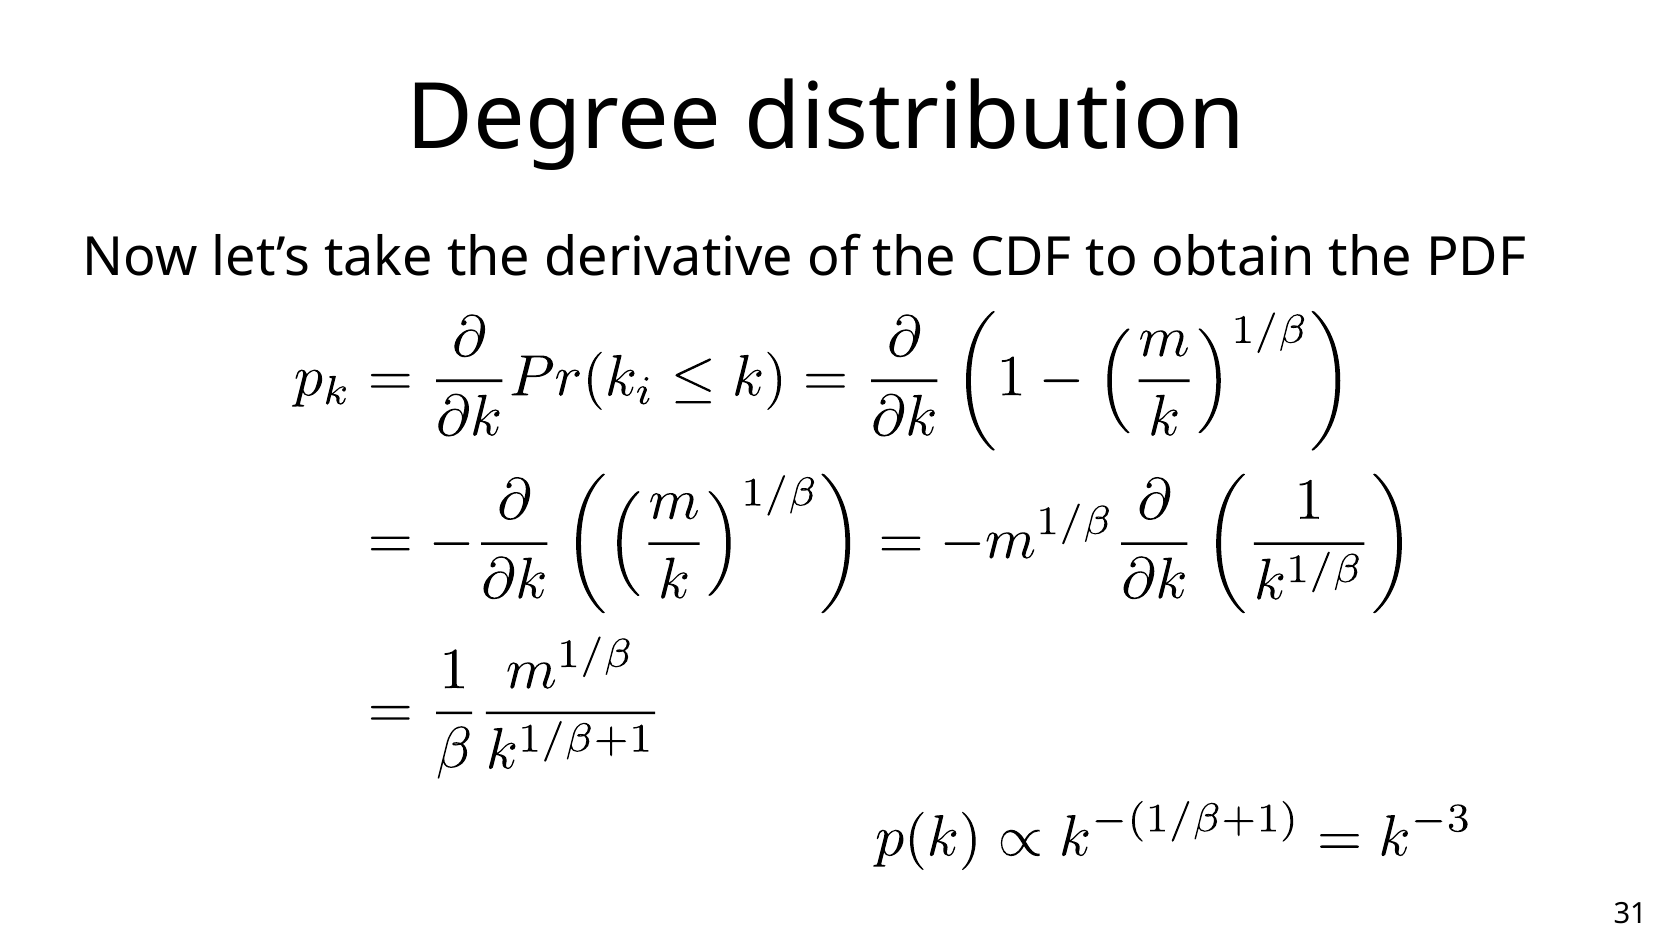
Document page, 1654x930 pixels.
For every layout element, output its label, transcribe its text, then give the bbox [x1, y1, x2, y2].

text_box [873, 800, 1471, 871]
title Degree distribution [82, 1, 1571, 217]
list Now let’s take the derivative of the CDF to obtain the PDF [82, 217, 1571, 301]
text_box [291, 310, 1415, 779]
